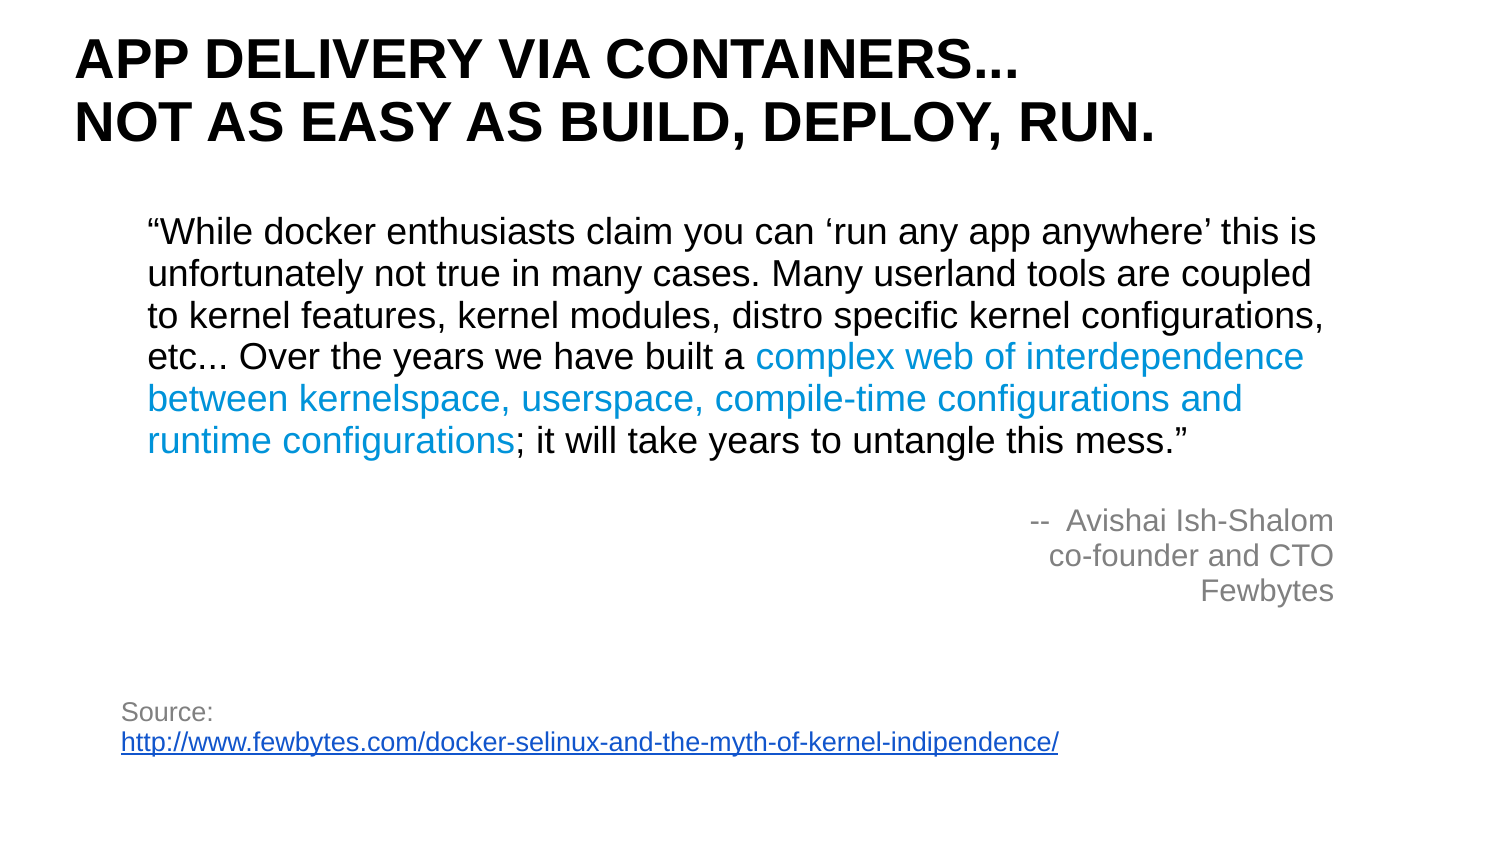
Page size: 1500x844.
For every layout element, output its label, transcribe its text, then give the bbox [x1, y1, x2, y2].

text_box Source: http://www.fewbytes.com/docker-selinux-and-the-myth-of-kernel-indipendence/ [107, 688, 1165, 722]
text_box “While docker enthusiasts claim you can ‘run any app anywhere’ this is unfortunately not true in many cases. Many userland tools are coupled to kernel features, kernel modules, distro specific kernel configurations, etc... Over the years we have built a complex web of interdependence between kernelspace, userspace, compile-time configurations and runtime configurations; it will take years to untangle this mess.” -- Avishai Ish-Shalom co-founder and CTO Fewbytes [133, 204, 1348, 613]
title APP DELIVERY VIA CONTAINERS... NOT AS EASY AS BUILD, DEPLOY, RUN. [74, 25, 1425, 154]
